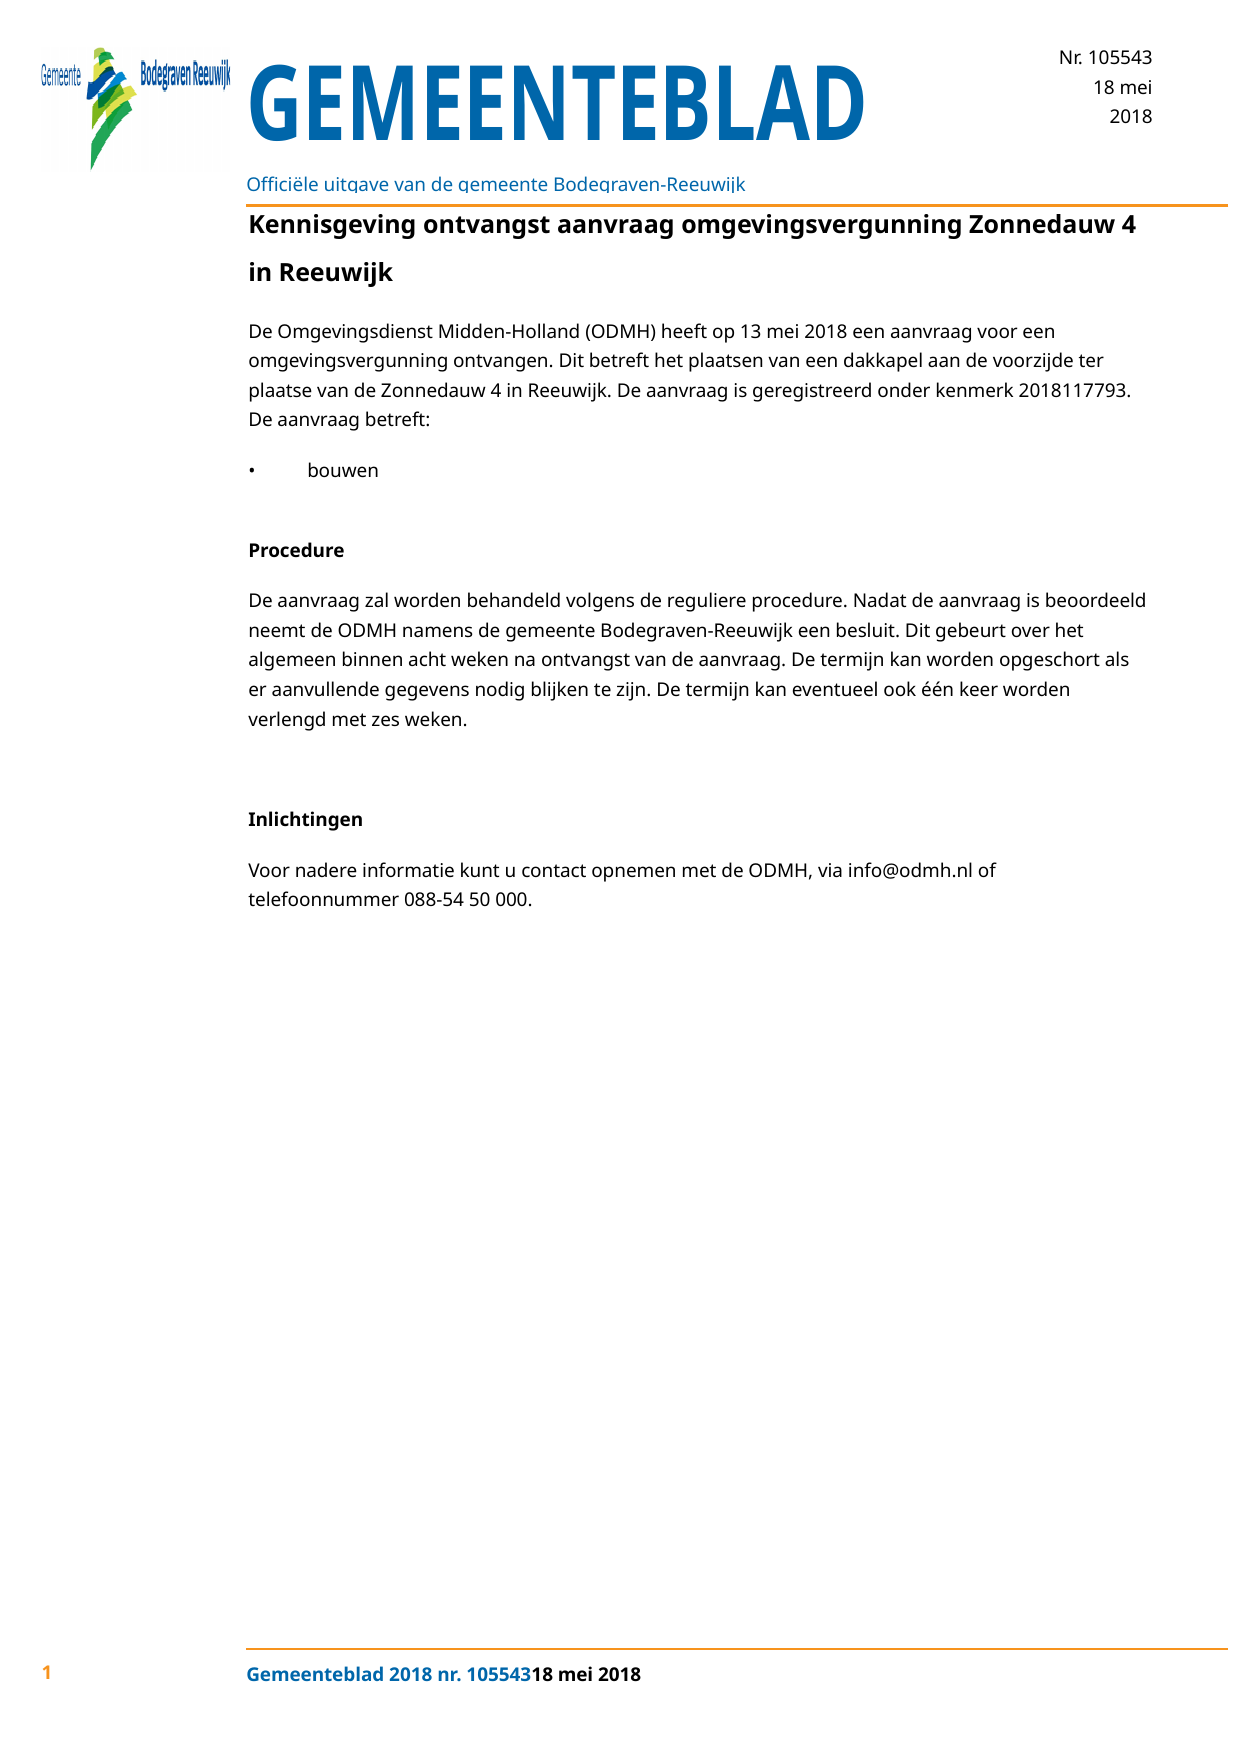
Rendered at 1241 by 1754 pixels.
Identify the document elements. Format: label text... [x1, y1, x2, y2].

text Procedure [248, 537, 1152, 563]
text Voor nadere informatie kunt u contact opnemen met de ODMH, via info@odmh.nl of telefoonnummer 088-54 50 000. [248, 857, 1152, 912]
list bouwen [248, 457, 1152, 483]
text Inlichtingen [248, 807, 1152, 832]
text Kennisgeving ontvangst aanvraag omgevingsvergunning Zonnedauw 4 in Reeuwijk [248, 207, 1152, 288]
text De Omgevingsdienst Midden-Holland (ODMH) heeft op 13 mei 2018 een aanvraag voor een omgevingsvergunning ontvangen. Dit betreft het plaatsen van een dakkapel aan de voorzijde ter plaatse van de Zonnedauw 4 in Reeuwijk. De aanvraag is geregistreerd onder kenmerk 2018117793. De aanvraag betreft: [248, 318, 1152, 432]
text De aanvraag zal worden behandeld volgens de reguliere procedure. Nadat de aanvraag is beoordeeld neemt de ODMH namens de gemeente Bodegraven-Reeuwijk een besluit. Dit gebeurt over het algemeen binnen acht weken na ontvangst van de aanvraag. De termijn kan worden opgeschort als er aanvullende gegevens nodig blijken te zijn. De termijn kan eventueel ook één keer worden verlengd met zes weken. [248, 587, 1152, 732]
picture [41, 47, 231, 172]
